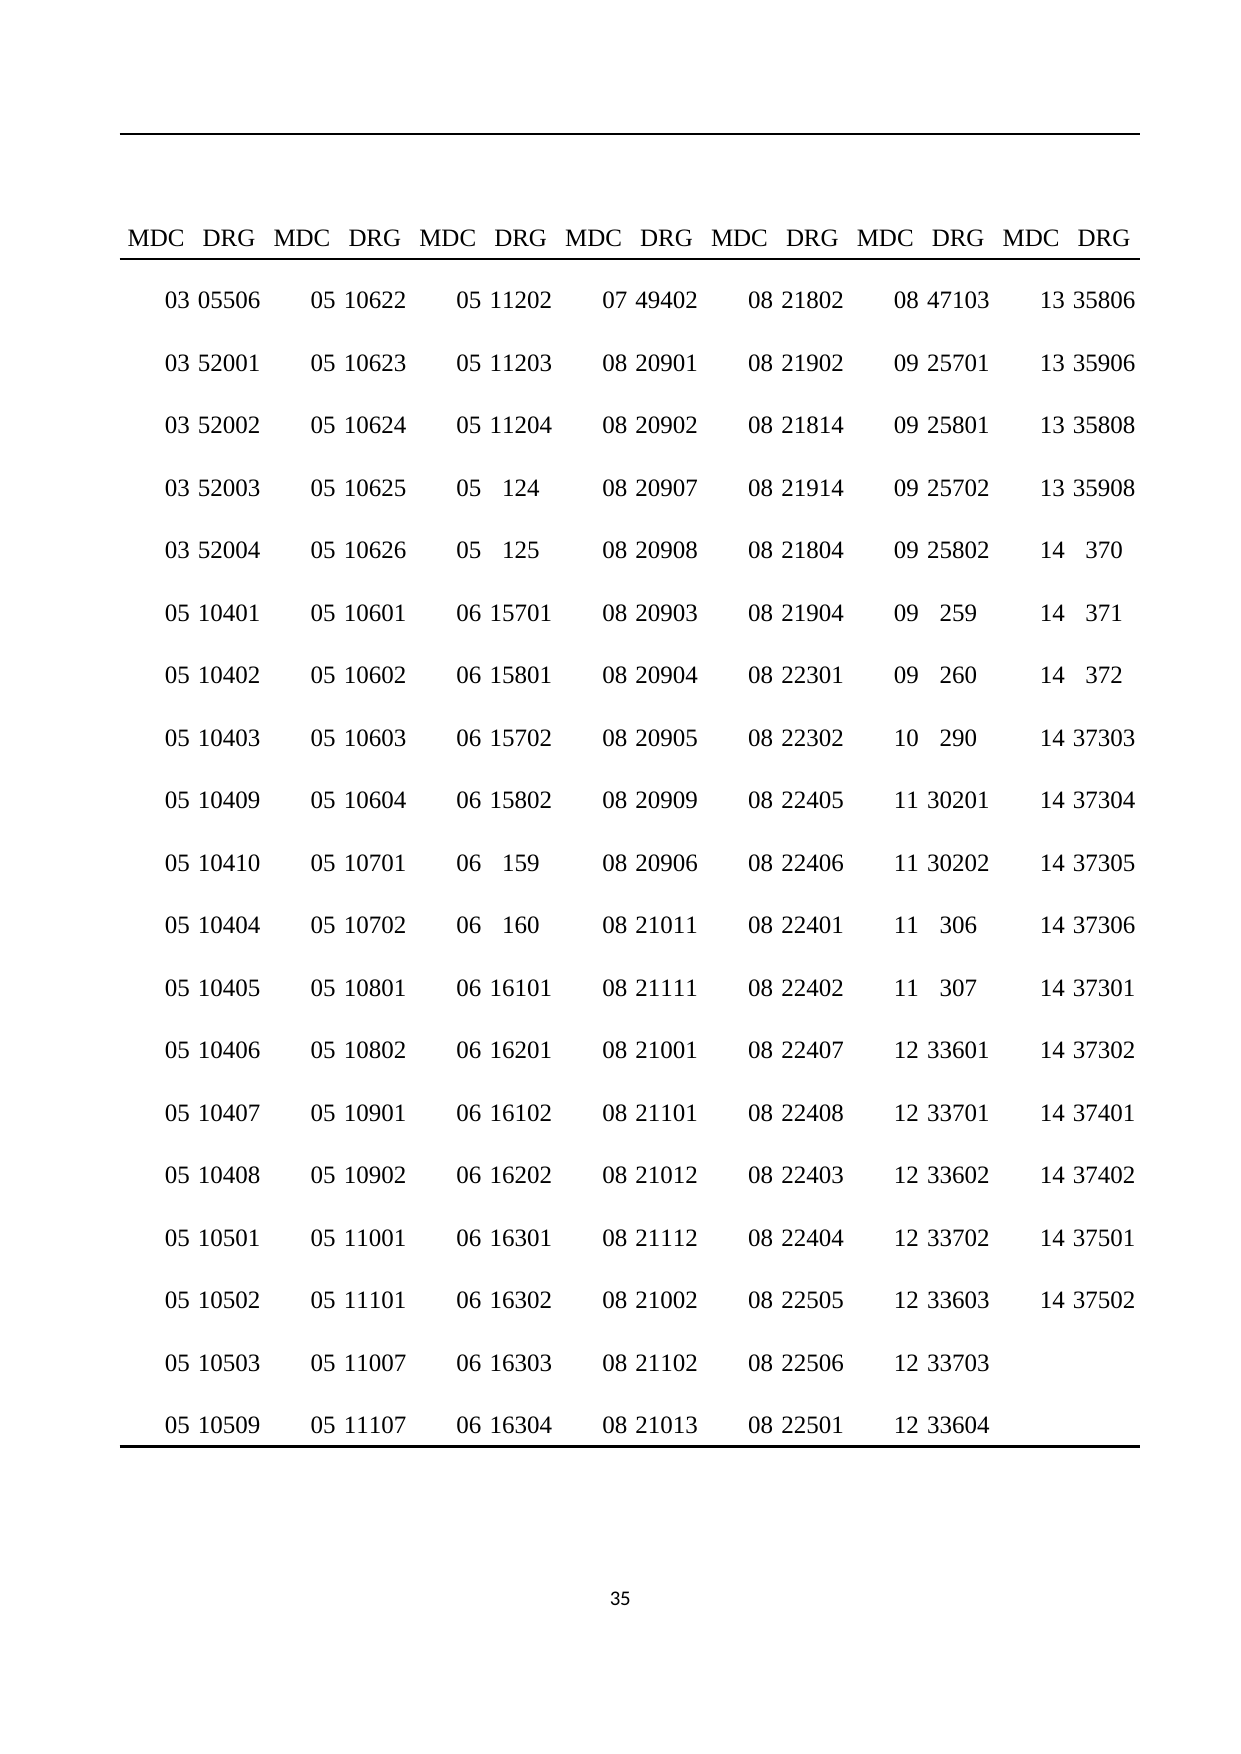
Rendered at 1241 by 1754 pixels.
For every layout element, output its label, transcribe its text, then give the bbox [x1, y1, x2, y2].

table_cell 14 [995, 570, 1067, 633]
table_header DRG [922, 135, 994, 258]
table_cell 05 [265, 945, 338, 1008]
table_cell 11 [849, 820, 922, 883]
table_cell 16303 [484, 1320, 557, 1383]
table_cell 08 [557, 383, 630, 445]
table_cell 05 [265, 570, 338, 633]
table_cell 16304 [484, 1383, 557, 1445]
table_cell 20902 [630, 383, 703, 445]
table_header MDC [557, 135, 630, 258]
table_cell 05 [265, 1258, 338, 1320]
table_header MDC [265, 135, 338, 258]
table_cell 21802 [776, 260, 849, 320]
table_header MDC [120, 135, 192, 258]
table_cell 37305 [1068, 820, 1140, 883]
table_cell 160 [484, 883, 557, 945]
table_cell 22403 [776, 1133, 849, 1195]
table_cell 37301 [1068, 945, 1140, 1008]
table_cell 03 [120, 445, 192, 508]
table_header MDC [411, 135, 484, 258]
table_cell 05 [265, 383, 338, 445]
table_cell 08 [557, 508, 630, 570]
table_cell 10702 [338, 883, 411, 945]
table_cell 52001 [193, 320, 265, 383]
table_cell 13 [995, 445, 1067, 508]
table_cell 10801 [338, 945, 411, 1008]
table_cell 08 [557, 1133, 630, 1195]
table_cell 22401 [776, 883, 849, 945]
table_header DRG [338, 135, 411, 258]
table_cell 06 [411, 758, 484, 820]
table_cell 33602 [922, 1133, 994, 1195]
table_cell 16201 [484, 1008, 557, 1070]
table_cell 15802 [484, 758, 557, 820]
table_cell 10901 [338, 1070, 411, 1133]
table_cell 21102 [630, 1320, 703, 1383]
table_cell 05 [265, 695, 338, 758]
table_cell 21011 [630, 883, 703, 945]
table_cell 16301 [484, 1195, 557, 1258]
table_cell 08 [557, 695, 630, 758]
table_cell 05 [265, 1383, 338, 1445]
table_cell 13 [995, 320, 1067, 383]
table_cell 30201 [922, 758, 994, 820]
table_cell 10405 [193, 945, 265, 1008]
table_cell 08 [557, 445, 630, 508]
table_cell 37401 [1068, 1070, 1140, 1133]
table_cell 05 [120, 1008, 192, 1070]
table_cell 10604 [338, 758, 411, 820]
table_cell 12 [849, 1070, 922, 1133]
table_cell 12 [849, 1320, 922, 1383]
table_cell 10802 [338, 1008, 411, 1070]
table_header DRG [630, 135, 703, 258]
table_cell 03 [120, 320, 192, 383]
table_cell 35906 [1068, 320, 1140, 383]
table_cell 08 [557, 1070, 630, 1133]
table_cell 10408 [193, 1133, 265, 1195]
table_cell 372 [1068, 633, 1140, 695]
table_cell 12 [849, 1133, 922, 1195]
table_cell 10402 [193, 633, 265, 695]
table_cell 05 [120, 1195, 192, 1258]
table_cell 05 [411, 508, 484, 570]
table_cell 05 [411, 445, 484, 508]
table_cell 05 [411, 383, 484, 445]
table_cell 08 [557, 633, 630, 695]
table_cell 06 [411, 570, 484, 633]
table_cell 03 [120, 260, 192, 320]
table_cell 20901 [630, 320, 703, 383]
table_cell 10509 [193, 1383, 265, 1445]
table_cell 05 [120, 758, 192, 820]
table_header DRG [193, 135, 265, 258]
table_cell 307 [922, 945, 994, 1008]
table_cell 06 [411, 1195, 484, 1258]
table_cell 05 [265, 758, 338, 820]
table_cell 11007 [338, 1320, 411, 1383]
table_cell 37501 [1068, 1195, 1140, 1258]
table_cell 10623 [338, 320, 411, 383]
table_cell 05 [265, 820, 338, 883]
table_cell 11203 [484, 320, 557, 383]
table_cell 11101 [338, 1258, 411, 1320]
table_cell 08 [557, 945, 630, 1008]
table_cell 05 [120, 820, 192, 883]
table_cell 05 [265, 1320, 338, 1383]
table_cell 22407 [776, 1008, 849, 1070]
table_cell 22505 [776, 1258, 849, 1320]
table_cell 35908 [1068, 445, 1140, 508]
table_cell 10401 [193, 570, 265, 633]
table_cell 20909 [630, 758, 703, 820]
table_cell 08 [557, 570, 630, 633]
table_cell 10403 [193, 695, 265, 758]
table_cell 37304 [1068, 758, 1140, 820]
table_cell 10603 [338, 695, 411, 758]
table_cell 05 [265, 633, 338, 695]
table_cell 10625 [338, 445, 411, 508]
table_cell 14 [995, 695, 1067, 758]
table_cell 10624 [338, 383, 411, 445]
table_cell 05 [120, 1133, 192, 1195]
table_cell 05 [120, 570, 192, 633]
table_cell 10502 [193, 1258, 265, 1320]
table_cell 11107 [338, 1383, 411, 1445]
table_cell 21914 [776, 445, 849, 508]
table_cell 11 [849, 758, 922, 820]
table_cell [1068, 1383, 1140, 1445]
table_cell 20907 [630, 445, 703, 508]
table_cell 08 [557, 1008, 630, 1070]
table_cell 52004 [193, 508, 265, 570]
table_header MDC [995, 135, 1067, 258]
table_cell 09 [849, 633, 922, 695]
table_cell 21002 [630, 1258, 703, 1320]
table_cell 33604 [922, 1383, 994, 1445]
table_cell 20908 [630, 508, 703, 570]
table_cell 22301 [776, 633, 849, 695]
table_cell 21902 [776, 320, 849, 383]
table_cell 06 [411, 1070, 484, 1133]
table_cell 22402 [776, 945, 849, 1008]
table_cell 37302 [1068, 1008, 1140, 1070]
table_cell 05 [265, 508, 338, 570]
table_cell 25802 [922, 508, 994, 570]
table_cell 08 [557, 758, 630, 820]
table_cell 05 [411, 260, 484, 320]
table_cell 124 [484, 445, 557, 508]
table_cell 09 [849, 508, 922, 570]
table_header DRG [484, 135, 557, 258]
table_cell 20905 [630, 695, 703, 758]
table_cell 08 [557, 1195, 630, 1258]
table_cell 10404 [193, 883, 265, 945]
table_cell 03 [120, 383, 192, 445]
table_cell 03 [120, 508, 192, 570]
table_cell 10503 [193, 1320, 265, 1383]
table_cell 08 [703, 945, 776, 1008]
table_cell 08 [703, 1070, 776, 1133]
table_header MDC [849, 135, 922, 258]
table_cell 33603 [922, 1258, 994, 1320]
table_cell 08 [703, 445, 776, 508]
table_cell 09 [849, 383, 922, 445]
table_cell 08 [703, 1383, 776, 1445]
table_cell 08 [703, 1008, 776, 1070]
table_cell 22302 [776, 695, 849, 758]
table_cell 14 [995, 820, 1067, 883]
table_cell 06 [411, 1320, 484, 1383]
table_header DRG [776, 135, 849, 258]
table_cell 21001 [630, 1008, 703, 1070]
table_cell 08 [703, 383, 776, 445]
table_cell 11204 [484, 383, 557, 445]
table_cell 10626 [338, 508, 411, 570]
table_cell 35806 [1068, 260, 1140, 320]
table_cell 10409 [193, 758, 265, 820]
table_cell 08 [703, 508, 776, 570]
table_cell 05 [120, 1258, 192, 1320]
table_cell 22501 [776, 1383, 849, 1445]
table_cell 22408 [776, 1070, 849, 1133]
table_cell 08 [703, 695, 776, 758]
table_cell 16202 [484, 1133, 557, 1195]
table_cell 159 [484, 820, 557, 883]
table_cell 08 [557, 320, 630, 383]
table_cell 37402 [1068, 1133, 1140, 1195]
table_cell 25702 [922, 445, 994, 508]
table_cell 13 [995, 260, 1067, 320]
table_cell 25801 [922, 383, 994, 445]
table_cell 10501 [193, 1195, 265, 1258]
table_cell 12 [849, 1195, 922, 1258]
table_cell 11 [849, 945, 922, 1008]
table_cell 05506 [193, 260, 265, 320]
table_cell 09 [849, 445, 922, 508]
table_cell 14 [995, 1008, 1067, 1070]
table_cell 260 [922, 633, 994, 695]
table_cell 16102 [484, 1070, 557, 1133]
table_cell 11 [849, 883, 922, 945]
table_cell 13 [995, 383, 1067, 445]
table_cell 52002 [193, 383, 265, 445]
table_cell 10601 [338, 570, 411, 633]
table_cell 22506 [776, 1320, 849, 1383]
table_cell 22406 [776, 820, 849, 883]
table_cell 08 [557, 1258, 630, 1320]
table_cell 14 [995, 758, 1067, 820]
table_cell 05 [120, 1383, 192, 1445]
table_cell 06 [411, 1258, 484, 1320]
table_cell 14 [995, 633, 1067, 695]
table_cell 33703 [922, 1320, 994, 1383]
table_header DRG [1068, 135, 1140, 258]
table_cell 10 [849, 695, 922, 758]
table_cell 05 [120, 883, 192, 945]
table_cell 15701 [484, 570, 557, 633]
table_cell 12 [849, 1258, 922, 1320]
table_cell 11001 [338, 1195, 411, 1258]
table_cell 05 [265, 883, 338, 945]
table_cell 08 [703, 1320, 776, 1383]
table_cell 06 [411, 1008, 484, 1070]
table_cell 10406 [193, 1008, 265, 1070]
table_cell 21013 [630, 1383, 703, 1445]
table_cell 05 [120, 633, 192, 695]
table_cell 259 [922, 570, 994, 633]
table_cell 08 [557, 1320, 630, 1383]
table_cell 06 [411, 820, 484, 883]
table_cell 06 [411, 945, 484, 1008]
table_cell [995, 1383, 1067, 1445]
table_cell 05 [120, 1070, 192, 1133]
table_cell 11202 [484, 260, 557, 320]
table_cell 20904 [630, 633, 703, 695]
table_cell 49402 [630, 260, 703, 320]
table_cell 20906 [630, 820, 703, 883]
table_cell 15801 [484, 633, 557, 695]
table_cell 16302 [484, 1258, 557, 1320]
table_cell 05 [120, 1320, 192, 1383]
table_cell 09 [849, 320, 922, 383]
table_cell 14 [995, 1133, 1067, 1195]
table_cell 290 [922, 695, 994, 758]
table_cell 370 [1068, 508, 1140, 570]
table_cell 14 [995, 883, 1067, 945]
table_cell 306 [922, 883, 994, 945]
table_cell 14 [995, 1070, 1067, 1133]
table_cell 33702 [922, 1195, 994, 1258]
table_cell 05 [265, 445, 338, 508]
table_cell 08 [703, 320, 776, 383]
table_cell 05 [265, 320, 338, 383]
table_cell 52003 [193, 445, 265, 508]
table_cell 21804 [776, 508, 849, 570]
table_cell [995, 1320, 1067, 1383]
table_cell 08 [703, 570, 776, 633]
table_cell 14 [995, 1195, 1067, 1258]
table_cell 21111 [630, 945, 703, 1008]
table_cell 08 [703, 1258, 776, 1320]
table_cell 125 [484, 508, 557, 570]
table_cell 12 [849, 1383, 922, 1445]
table_cell [1068, 1320, 1140, 1383]
table_cell 05 [411, 320, 484, 383]
table_cell 21904 [776, 570, 849, 633]
table_cell 22404 [776, 1195, 849, 1258]
table_cell 21112 [630, 1195, 703, 1258]
table_cell 08 [557, 820, 630, 883]
table_cell 35808 [1068, 383, 1140, 445]
table_cell 05 [265, 260, 338, 320]
table_cell 21101 [630, 1070, 703, 1133]
table_cell 06 [411, 695, 484, 758]
table_cell 22405 [776, 758, 849, 820]
table_cell 08 [703, 883, 776, 945]
table_cell 06 [411, 1383, 484, 1445]
table_cell 08 [703, 260, 776, 320]
table_cell 07 [557, 260, 630, 320]
table_cell 47103 [922, 260, 994, 320]
table_cell 37306 [1068, 883, 1140, 945]
table_cell 25701 [922, 320, 994, 383]
table_cell 08 [703, 1195, 776, 1258]
table_cell 14 [995, 1258, 1067, 1320]
table_cell 12 [849, 1008, 922, 1070]
table_cell 37502 [1068, 1258, 1140, 1320]
table_cell 10407 [193, 1070, 265, 1133]
table_cell 15702 [484, 695, 557, 758]
table_cell 371 [1068, 570, 1140, 633]
table_cell 20903 [630, 570, 703, 633]
table_cell 09 [849, 570, 922, 633]
table_cell 05 [265, 1008, 338, 1070]
table_cell 16101 [484, 945, 557, 1008]
table_cell 08 [703, 1133, 776, 1195]
table_cell 08 [703, 633, 776, 695]
table_cell 06 [411, 1133, 484, 1195]
table_cell 08 [703, 820, 776, 883]
table_cell 08 [557, 1383, 630, 1445]
table_cell 37303 [1068, 695, 1140, 758]
table_cell 21012 [630, 1133, 703, 1195]
table_cell 14 [995, 945, 1067, 1008]
table_cell 05 [120, 945, 192, 1008]
table_cell 10410 [193, 820, 265, 883]
table_cell 33701 [922, 1070, 994, 1133]
table_cell 10602 [338, 633, 411, 695]
table_cell 30202 [922, 820, 994, 883]
table_header MDC [703, 135, 776, 258]
table_cell 10701 [338, 820, 411, 883]
table_cell 05 [265, 1195, 338, 1258]
table_cell 06 [411, 633, 484, 695]
table_cell 21814 [776, 383, 849, 445]
table_cell 05 [120, 695, 192, 758]
table_cell 06 [411, 883, 484, 945]
table_cell 05 [265, 1070, 338, 1133]
table_cell 10622 [338, 260, 411, 320]
table_cell 33601 [922, 1008, 994, 1070]
table_cell 08 [703, 758, 776, 820]
table_cell 14 [995, 508, 1067, 570]
table_cell 05 [265, 1133, 338, 1195]
table_cell 08 [557, 883, 630, 945]
table_cell 10902 [338, 1133, 411, 1195]
table_cell 08 [849, 260, 922, 320]
